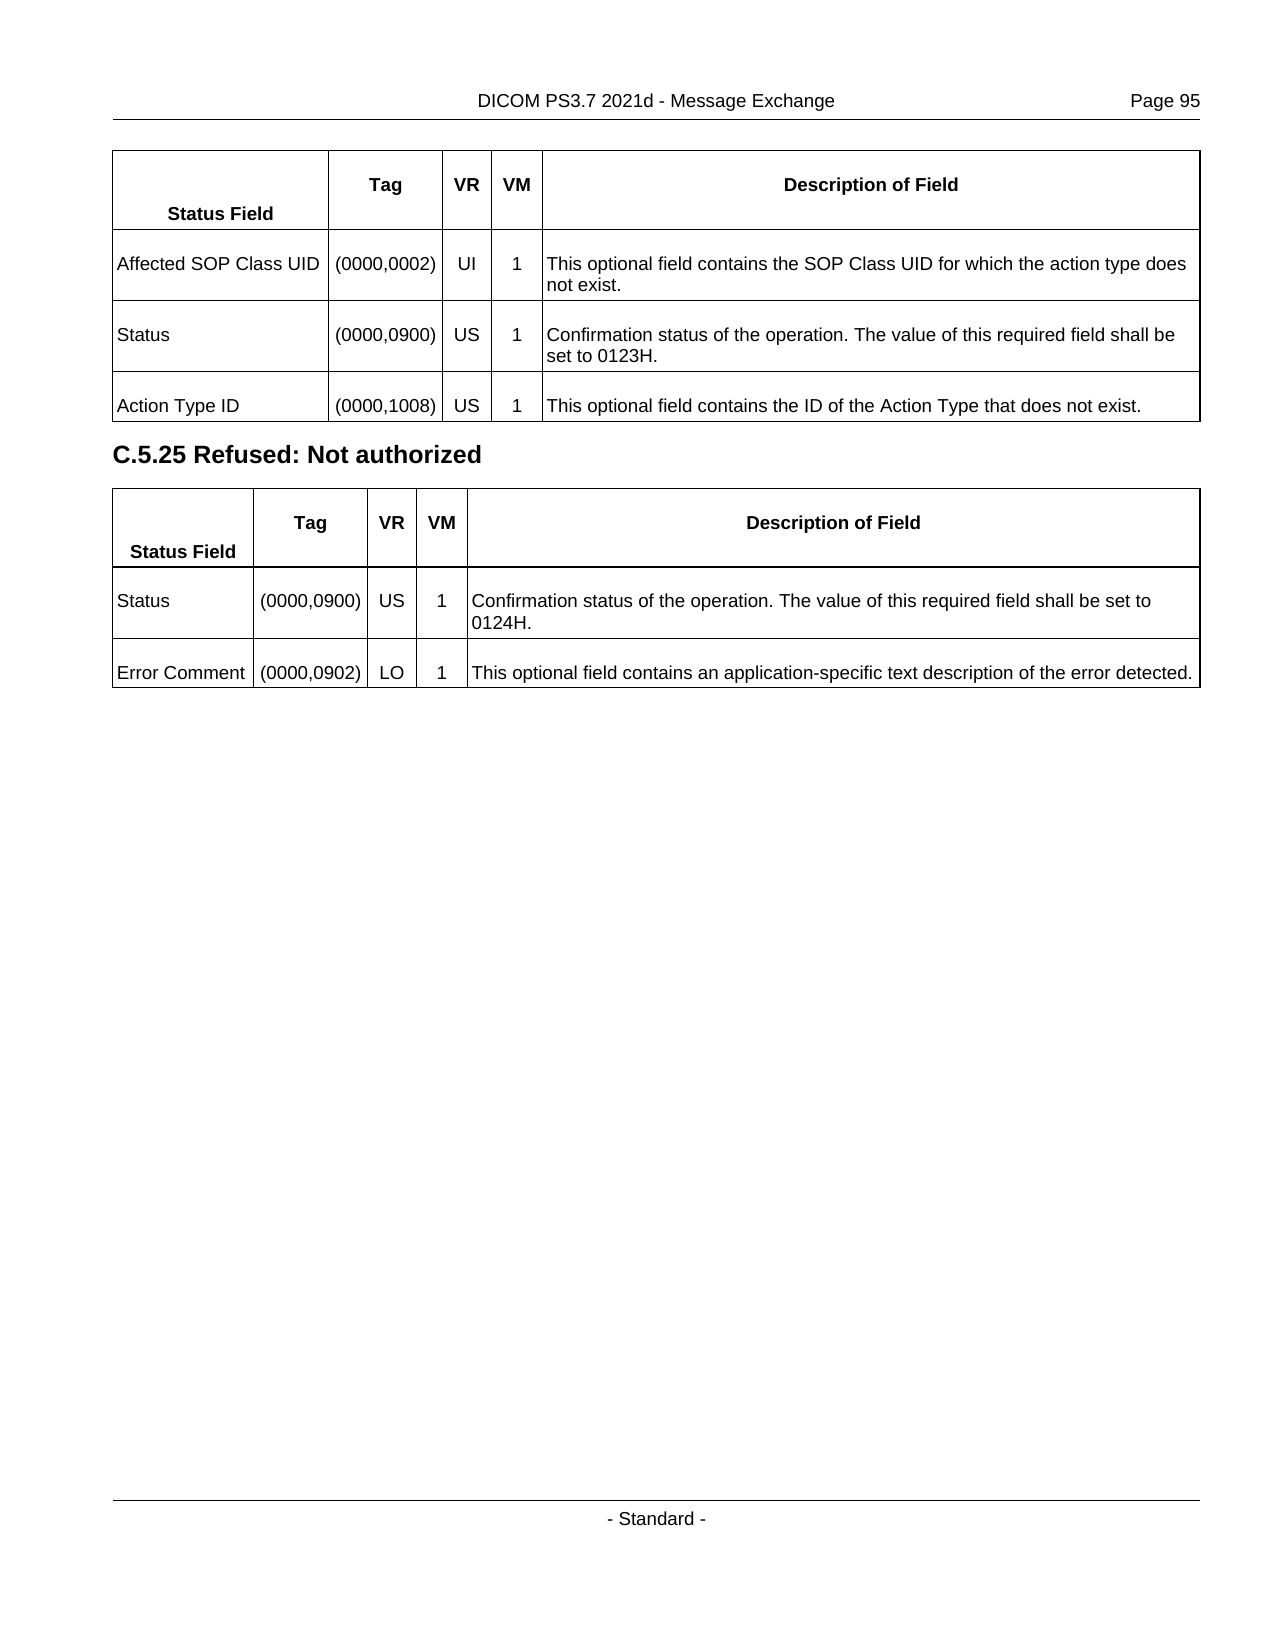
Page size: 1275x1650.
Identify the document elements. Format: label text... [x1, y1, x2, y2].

table_cell This optional field contains the SOP Class UID for which the action type does not exist. [543, 230, 1199, 300]
table_cell 1 [492, 230, 542, 300]
table_cell UI [443, 230, 491, 300]
table_cell 1 [492, 372, 542, 421]
table_cell Status [113, 301, 328, 371]
table_header Tag [254, 489, 367, 566]
table_header VM [492, 151, 542, 228]
table_cell LO [368, 639, 416, 687]
text C.5.25 Refused: Not authorized [112, 440, 1200, 469]
table_header Description of Field [468, 489, 1199, 566]
table_cell Affected SOP Class UID [113, 230, 328, 300]
table_cell (0000,0902) [254, 639, 367, 687]
table_cell US [443, 372, 491, 421]
table_header VM [417, 489, 467, 566]
table_cell Confirmation status of the operation. The value of this required field shall be set to 0123H. [543, 301, 1199, 371]
table_cell Confirmation status of the operation. The value of this required field shall be set to 0124H. [468, 568, 1199, 638]
table_cell Error Comment [113, 639, 253, 687]
table_cell (0000,0900) [254, 568, 367, 638]
table_header Status Field [113, 151, 328, 228]
table_cell This optional field contains the ID of the Action Type that does not exist. [543, 372, 1199, 421]
table_header Status Field [113, 489, 253, 566]
table_cell US [368, 568, 416, 638]
table_cell (0000,1008) [329, 372, 442, 421]
table_cell 1 [417, 568, 467, 638]
table_cell Action Type ID [113, 372, 328, 421]
table_cell (0000,0900) [329, 301, 442, 371]
table_cell 1 [417, 639, 467, 687]
table_cell US [443, 301, 491, 371]
table_cell This optional field contains an application-specific text description of the error detected. [468, 639, 1199, 687]
table_cell (0000,0002) [329, 230, 442, 300]
table_header VR [368, 489, 416, 566]
table_header Description of Field [543, 151, 1199, 228]
table_header VR [443, 151, 491, 228]
table_header Tag [329, 151, 442, 228]
table_cell Status [113, 568, 253, 638]
table_cell 1 [492, 301, 542, 371]
